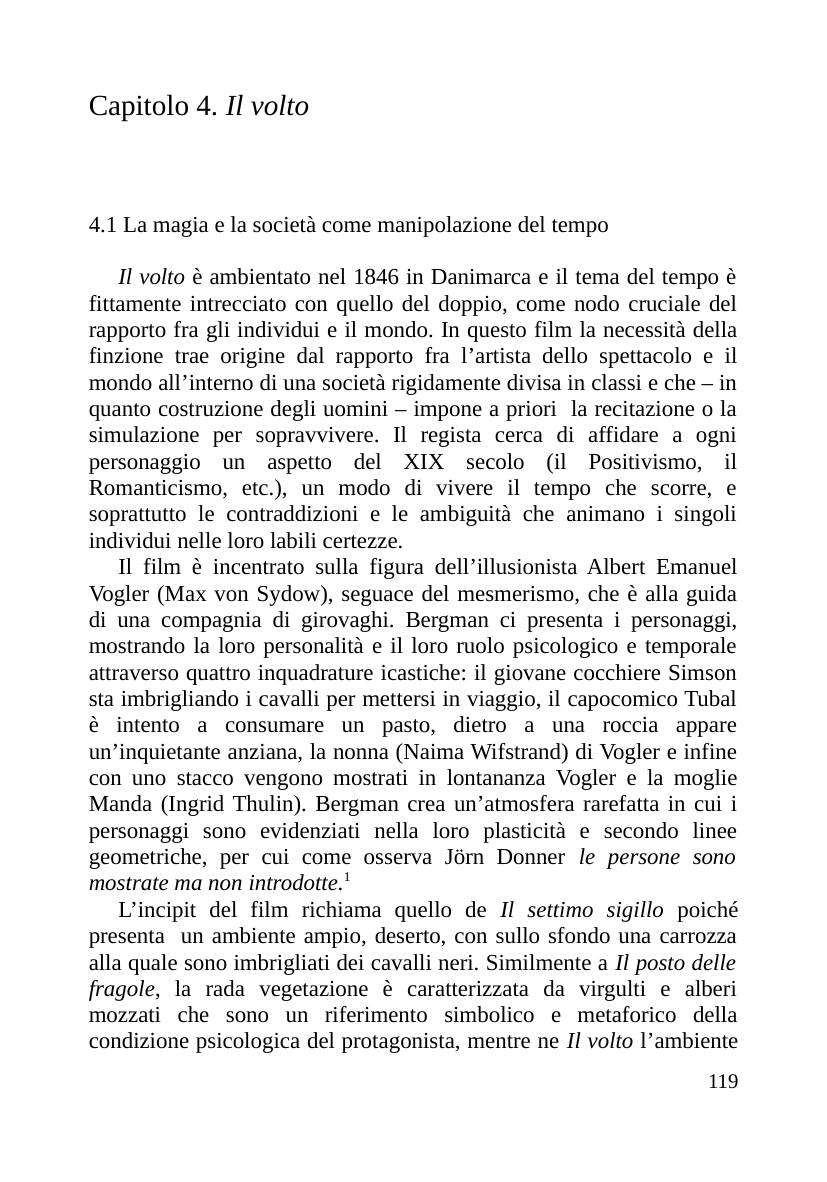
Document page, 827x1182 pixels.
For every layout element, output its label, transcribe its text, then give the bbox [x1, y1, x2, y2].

subtitle Capitolo 4. Il volto [88, 88, 738, 122]
text Il volto è ambientato nel 1846 in Danimarca e il tema del tempo è fittamente intrecciato con quello del doppio, come nodo cruciale del rapporto fra gli individui e il mondo. In questo film la necessità della finzione trae origine dal rapporto fra l’artista dello spettacolo e il mondo all’interno di una società rigidamente divisa in classi e che – in quanto costruzione degli uomini – impone a priori la recitazione o la simulazione per sopravvivere. Il regista cerca di affidare a ogni personaggio un aspetto del XIX secolo (il Positivismo, il Romanticismo, etc.), un modo di vivere il tempo che scorre, e soprattutto le contraddizioni e le ambiguità che animano i singoli individui nelle loro labili certezze. [88, 263, 738, 553]
text L’incipit del film richiama quello de Il settimo sigillo poiché presenta un ambiente ampio, deserto, con sullo sfondo una carrozza alla quale sono imbrigliati dei cavalli neri. Similmente a Il posto delle fragole, la rada vegetazione è caratterizzata da virgulti e alberi mozzati che sono un riferimento simbolico e metaforico della condizione psicologica del protagonista, mentre ne Il volto l’ambiente [88, 896, 738, 1054]
text 4.1 La magia e la società come manipolazione del tempo [88, 211, 738, 237]
text Il film è incentrato sulla figura dell’illusionista Albert Emanuel Vogler (Max von Sydow), seguace del mesmerismo, che è alla guida di una compagnia di girovaghi. Bergman ci presenta i personaggi, mostrando la loro personalità e il loro ruolo psicologico e temporale attraverso quattro inquadrature icastiche: il giovane cocchiere Simson sta imbrigliando i cavalli per mettersi in viaggio, il capocomico Tubal è intento a consumare un pasto, dietro a una roccia appare un’inquietante anziana, la nonna (Naima Wifstrand) di Vogler e infine con uno stacco vengono mostrati in lontananza Vogler e la moglie Manda (Ingrid Thulin). Bergman crea un’atmosfera rarefatta in cui i personaggi sono evidenziati nella loro plasticità e secondo linee geometriche, per cui come osserva Jörn Donner le persone sono mostrate ma non introdotte.1 [88, 553, 738, 896]
